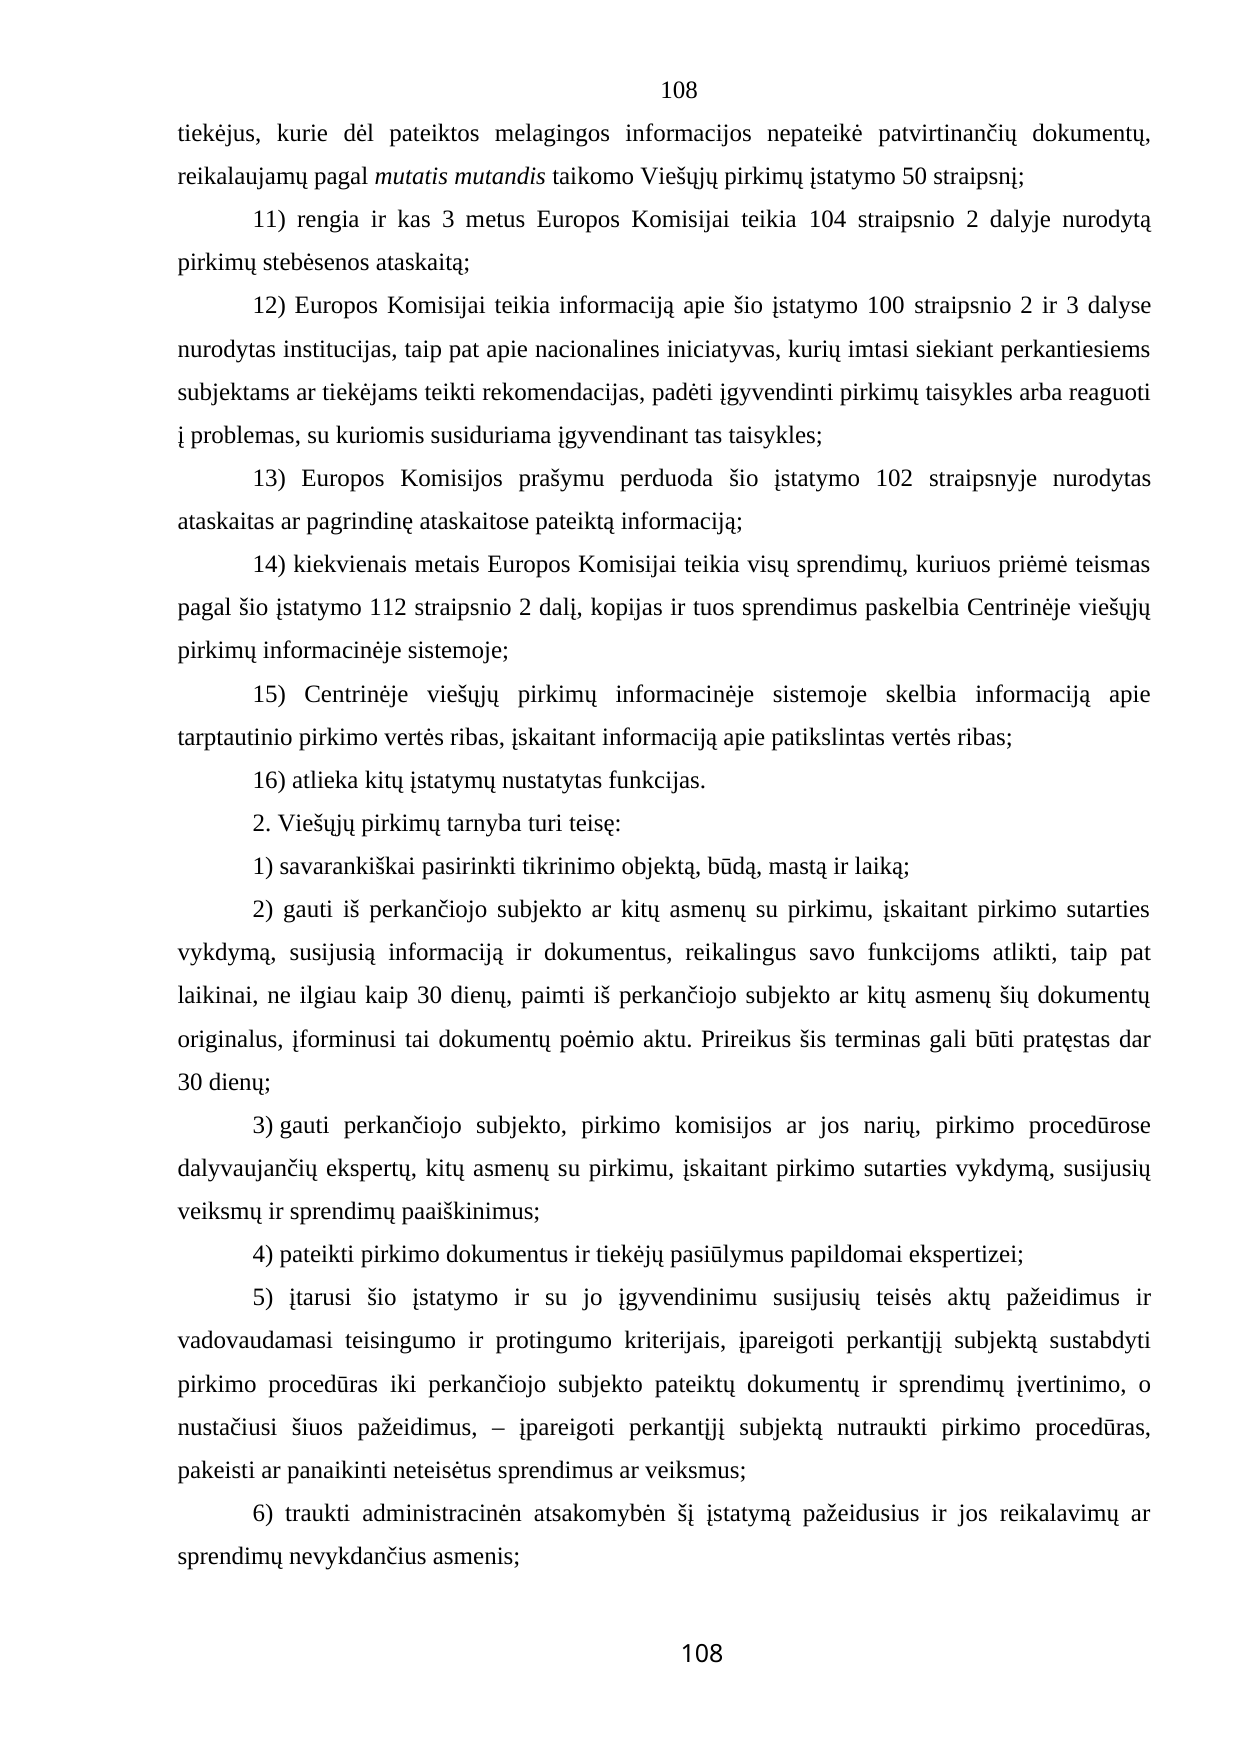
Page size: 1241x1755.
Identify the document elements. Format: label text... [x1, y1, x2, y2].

text 14) kiekvienais metais Europos Komisijai teikia visų sprendimų, kuriuos priėmė teismas pagal šio įstatymo 112 straipsnio 2 dalį, kopijas ir tuos sprendimus paskelbia Centrinėje viešųjų pirkimų informacinėje sistemoje; [177, 549, 1152, 664]
text 5) įtarusi šio įstatymo ir su jo įgyvendinimu susijusių teisės aktų pažeidimus ir vadovaudamasi teisingumo ir protingumo kriterijais, įpareigoti perkantįjį subjektą sustabdyti pirkimo procedūras iki perkančiojo subjekto pateiktų dokumentų ir sprendimų įvertinimo, o nustačiusi šiuos pažeidimus, – įpareigoti perkantįjį subjektą nutraukti pirkimo procedūras, pakeisti ar panaikinti neteisėtus sprendimus ar veiksmus; [177, 1282, 1152, 1484]
text 3) gauti perkančiojo subjekto, pirkimo komisijos ar jos narių, pirkimo procedūrose dalyvaujančių ekspertų, kitų asmenų su pirkimu, įskaitant pirkimo sutarties vykdymą, susijusių veiksmų ir sprendimų paaiškinimus; [177, 1110, 1152, 1225]
text 11) rengia ir kas 3 metus Europos Komisijai teikia 104 straipsnio 2 dalyje nurodytą pirkimų stebėsenos ataskaitą; [177, 204, 1152, 276]
text 2. Viešųjų pirkimų tarnyba turi teisę: [177, 808, 1152, 837]
text 2) gauti iš perkančiojo subjekto ar kitų asmenų su pirkimu, įskaitant pirkimo sutarties vykdymą, susijusią informaciją ir dokumentus, reikalingus savo funkcijoms atlikti, taip pat laikinai, ne ilgiau kaip 30 dienų, paimti iš perkančiojo subjekto ar kitų asmenų šių dokumentų originalus, įforminusi tai dokumentų poėmio aktu. Prireikus šis terminas gali būti pratęstas dar 30 dienų; [177, 894, 1152, 1096]
text 6) traukti administracinėn atsakomybėn šį įstatymą pažeidusius ir jos reikalavimų ar sprendimų nevykdančius asmenis; [177, 1498, 1152, 1570]
text 12) Europos Komisijai teikia informaciją apie šio įstatymo 100 straipsnio 2 ir 3 dalyse nurodytas institucijas, taip pat apie nacionalines iniciatyvas, kurių imtasi siekiant perkantiesiems subjektams ar tiekėjams teikti rekomendacijas, padėti įgyvendinti pirkimų taisykles arba reaguoti į problemas, su kuriomis susiduriama įgyvendinant tas taisykles; [177, 291, 1152, 449]
text tiekėjus, kurie dėl pateiktos melagingos informacijos nepateikė patvirtinančių dokumentų, reikalaujamų pagal mutatis mutandis taikomo Viešųjų pirkimų įstatymo 50 straipsnį; [177, 118, 1152, 190]
text 16) atlieka kitų įstatymų nustatytas funkcijas. [177, 765, 1152, 794]
text 15) Centrinėje viešųjų pirkimų informacinėje sistemoje skelbia informaciją apie tarptautinio pirkimo vertės ribas, įskaitant informaciją apie patikslintas vertės ribas; [177, 679, 1152, 751]
text 1) savarankiškai pasirinkti tikrinimo objektą, būdą, mastą ir laiką; [177, 851, 1152, 880]
text 13) Europos Komisijos prašymu perduoda šio įstatymo 102 straipsnyje nurodytas ataskaitas ar pagrindinę ataskaitose pateiktą informaciją; [177, 463, 1152, 535]
text 4) pateikti pirkimo dokumentus ir tiekėjų pasiūlymus papildomai ekspertizei; [177, 1239, 1152, 1268]
